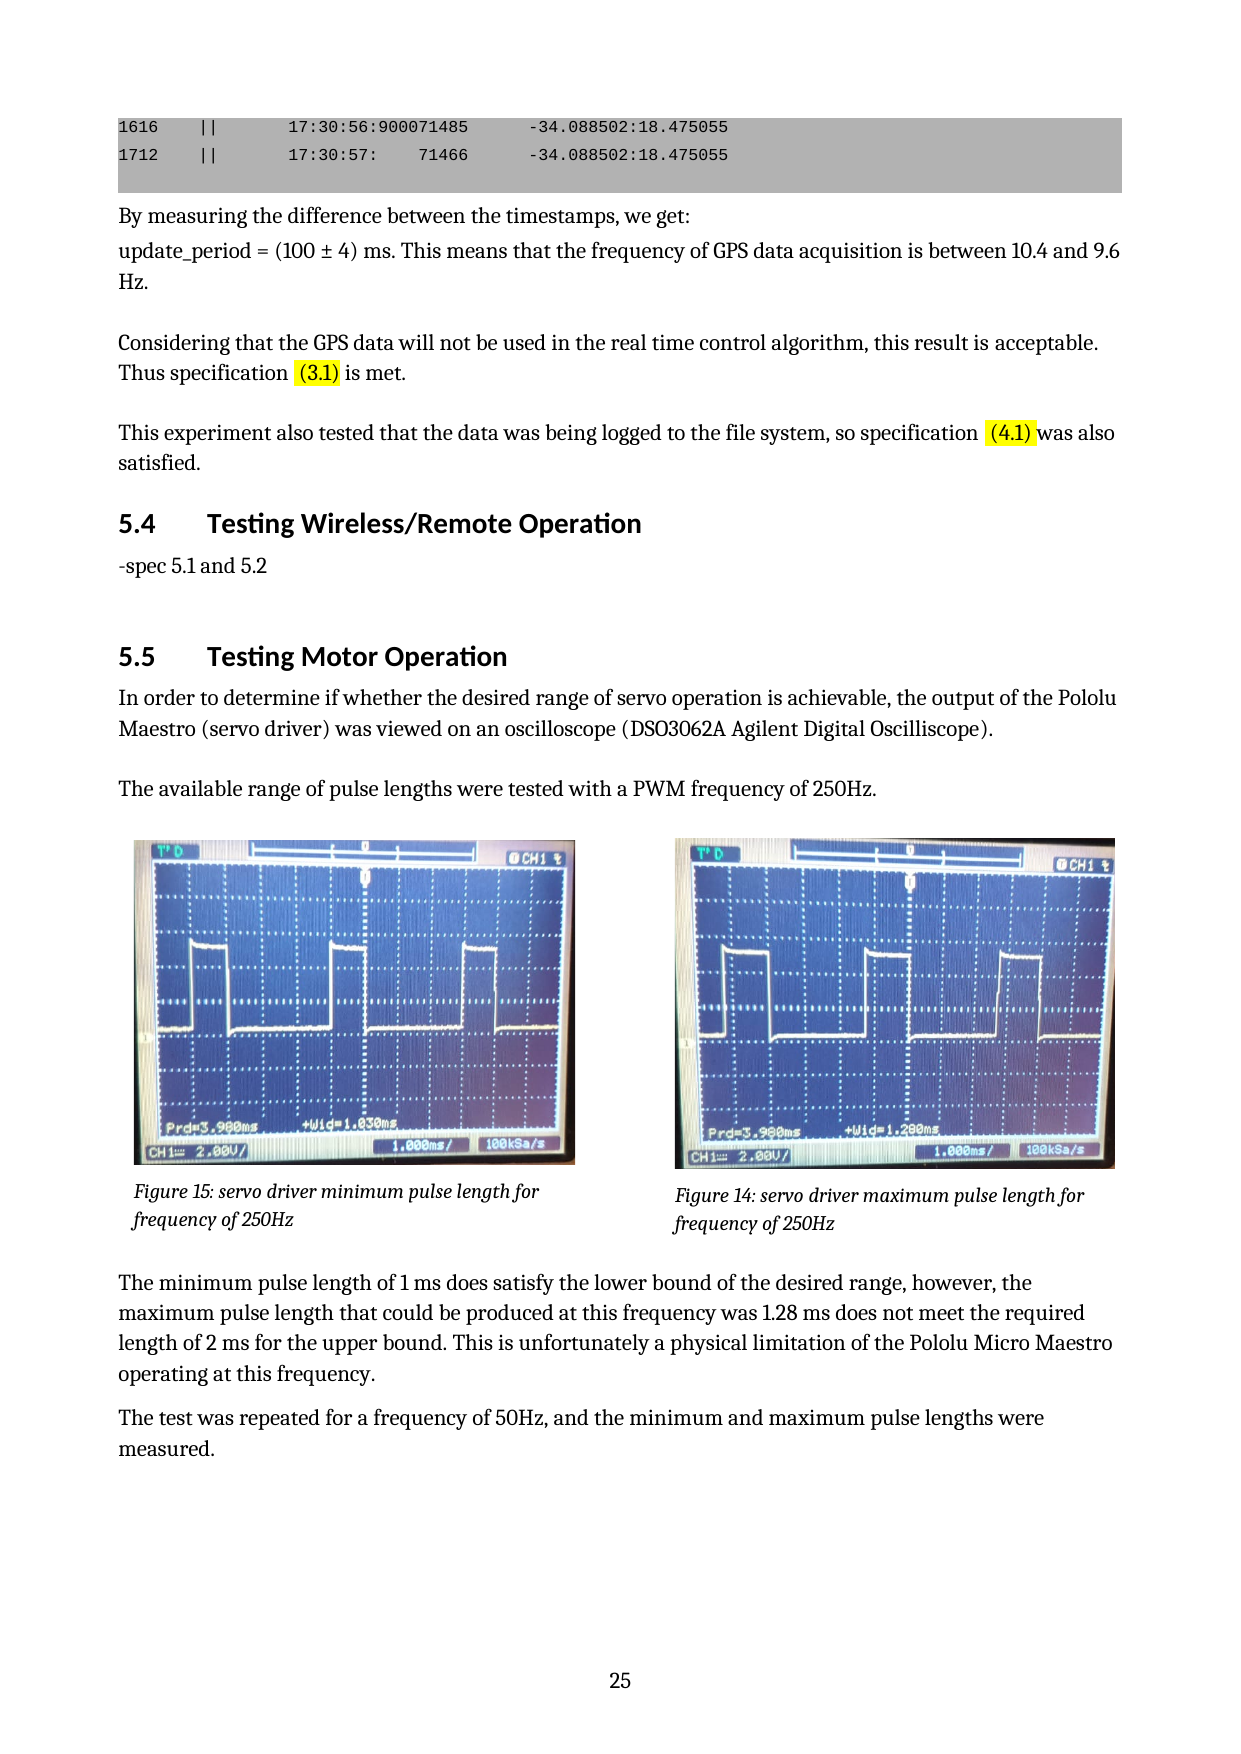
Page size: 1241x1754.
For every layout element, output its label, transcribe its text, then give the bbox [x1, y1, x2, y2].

subtitle Testing Motor Operation [118, 638, 1122, 674]
text Figure 14: servo driver maximum pulse length for frequency of 250Hz [675, 1169, 1115, 1236]
text The available range of pulse lengths were tested with a PWM frequency of 250Hz. [118, 776, 1122, 802]
picture [133, 840, 575, 1165]
subtitle Testing Wireless/Remote Operation [118, 505, 1122, 541]
text By measuring the difference between the timestamps, we get: update_period = (100 ± 4) ms. This means that the frequency of GPS data acquisition is between 10.4 and 9.6 Hz. [118, 203, 1122, 295]
text -spec 5.1 and 5.2 [118, 553, 1122, 579]
text 1712 || 17:30:57: 71466 -34.088502:18.475055 [118, 146, 1122, 165]
text This experiment also tested that the data was being logged to the file system, so specification (4.1) was also satisfied. [118, 420, 1122, 477]
text 1616 || 17:30:56:900071485 -34.088502:18.475055 [118, 118, 1122, 137]
text The test was repeated for a frequency of 50Hz, and the minimum and maximum pulse lengths were measured. [118, 1405, 1122, 1462]
text The minimum pulse length of 1 ms does satisfy the lower bound of the desired range, however, the maximum pulse length that could be produced at this frequency was 1.28 ms does not meet the required length of 2 ms for the upper bound. This is unfortunately a physical limitation of the Pololu Micro Maestro operating at this frequency. [118, 1270, 1122, 1387]
text Considering that the GPS data will not be used in the real time control algorithm, this result is acceptable. Thus specification (3.1) is met. [118, 329, 1122, 386]
text In order to determine if whether the desired range of servo operation is achievable, the output of the Pololu Maestro (servo driver) was viewed on an oscilloscope (DSO3062A Agilent Digital Oscilliscope). [118, 685, 1122, 742]
picture [674, 838, 1115, 1169]
text Figure 15: servo driver minimum pulse length for frequency of 250Hz [134, 1165, 575, 1232]
